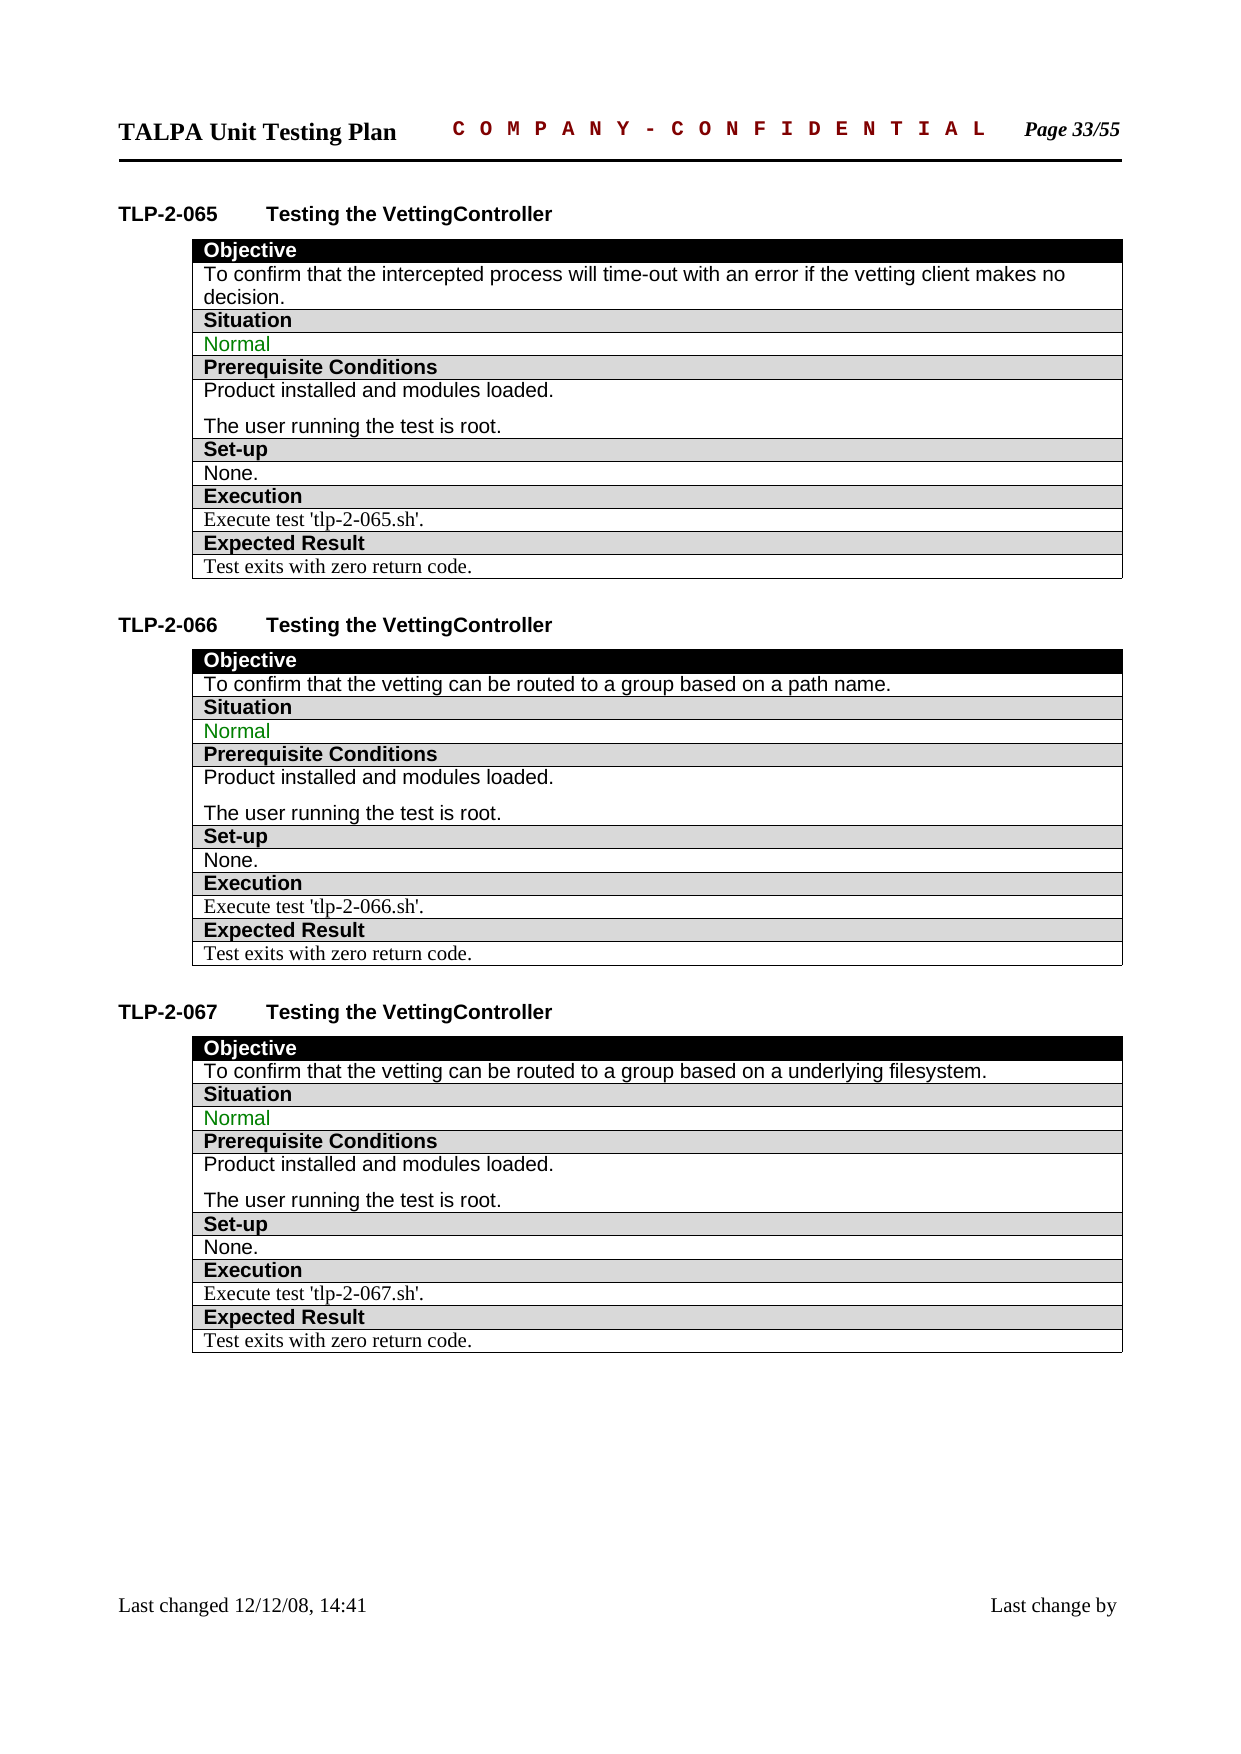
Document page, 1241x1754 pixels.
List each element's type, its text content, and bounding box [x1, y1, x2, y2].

text TLP-2-066 Testing the VettingController [118, 613, 1122, 637]
table_cell None. [193, 849, 1122, 872]
table_cell Situation [193, 1084, 1122, 1106]
table_cell Expected Result [193, 1306, 1122, 1329]
text TLP-2-067 Testing the VettingController [118, 1000, 1122, 1024]
table_cell Normal [193, 1107, 1122, 1130]
table_cell Prerequisite Conditions [193, 744, 1122, 766]
table_cell None. [193, 1236, 1122, 1259]
table_cell Normal [193, 720, 1122, 743]
table_cell Situation [193, 310, 1122, 332]
table_cell Set-up [193, 1213, 1122, 1235]
table_cell Test exits with zero return code. [193, 942, 1122, 965]
table_cell Product installed and modules loaded. The user running the test is root. [193, 1154, 1122, 1212]
table_cell Execution [193, 873, 1122, 895]
table_cell Set-up [193, 439, 1122, 461]
table_cell Execution [193, 1260, 1122, 1282]
table_cell Expected Result [193, 532, 1122, 554]
table_cell Execute test 'tlp-2-065.sh'. [193, 509, 1122, 531]
table_header Objective [193, 240, 1122, 262]
table_cell None. [193, 462, 1122, 485]
table_cell Expected Result [193, 919, 1122, 941]
table_cell Execution [193, 486, 1122, 508]
table_cell Execute test 'tlp-2-067.sh'. [193, 1283, 1122, 1305]
table_cell Prerequisite Conditions [193, 356, 1122, 379]
table_cell Product installed and modules loaded. The user running the test is root. [193, 767, 1122, 825]
table_header Objective [193, 1037, 1122, 1060]
table_cell Set-up [193, 826, 1122, 848]
table_cell To confirm that the intercepted process will time-out with an error if the vetting client makes no decision. [193, 263, 1122, 309]
table_cell Normal [193, 333, 1122, 355]
table_cell Situation [193, 697, 1122, 719]
text TLP-2-065 Testing the VettingController [118, 203, 1122, 226]
table_cell Product installed and modules loaded. The user running the test is root. [193, 380, 1122, 438]
table_cell Prerequisite Conditions [193, 1131, 1122, 1153]
table_cell Test exits with zero return code. [193, 555, 1122, 578]
table_cell To confirm that the vetting can be routed to a group based on a underlying filesystem. [193, 1061, 1122, 1083]
table_header Objective [193, 650, 1122, 673]
table_cell To confirm that the vetting can be routed to a group based on a path name. [193, 674, 1122, 696]
table_cell Execute test 'tlp-2-066.sh'. [193, 896, 1122, 918]
table_cell Test exits with zero return code. [193, 1330, 1122, 1352]
